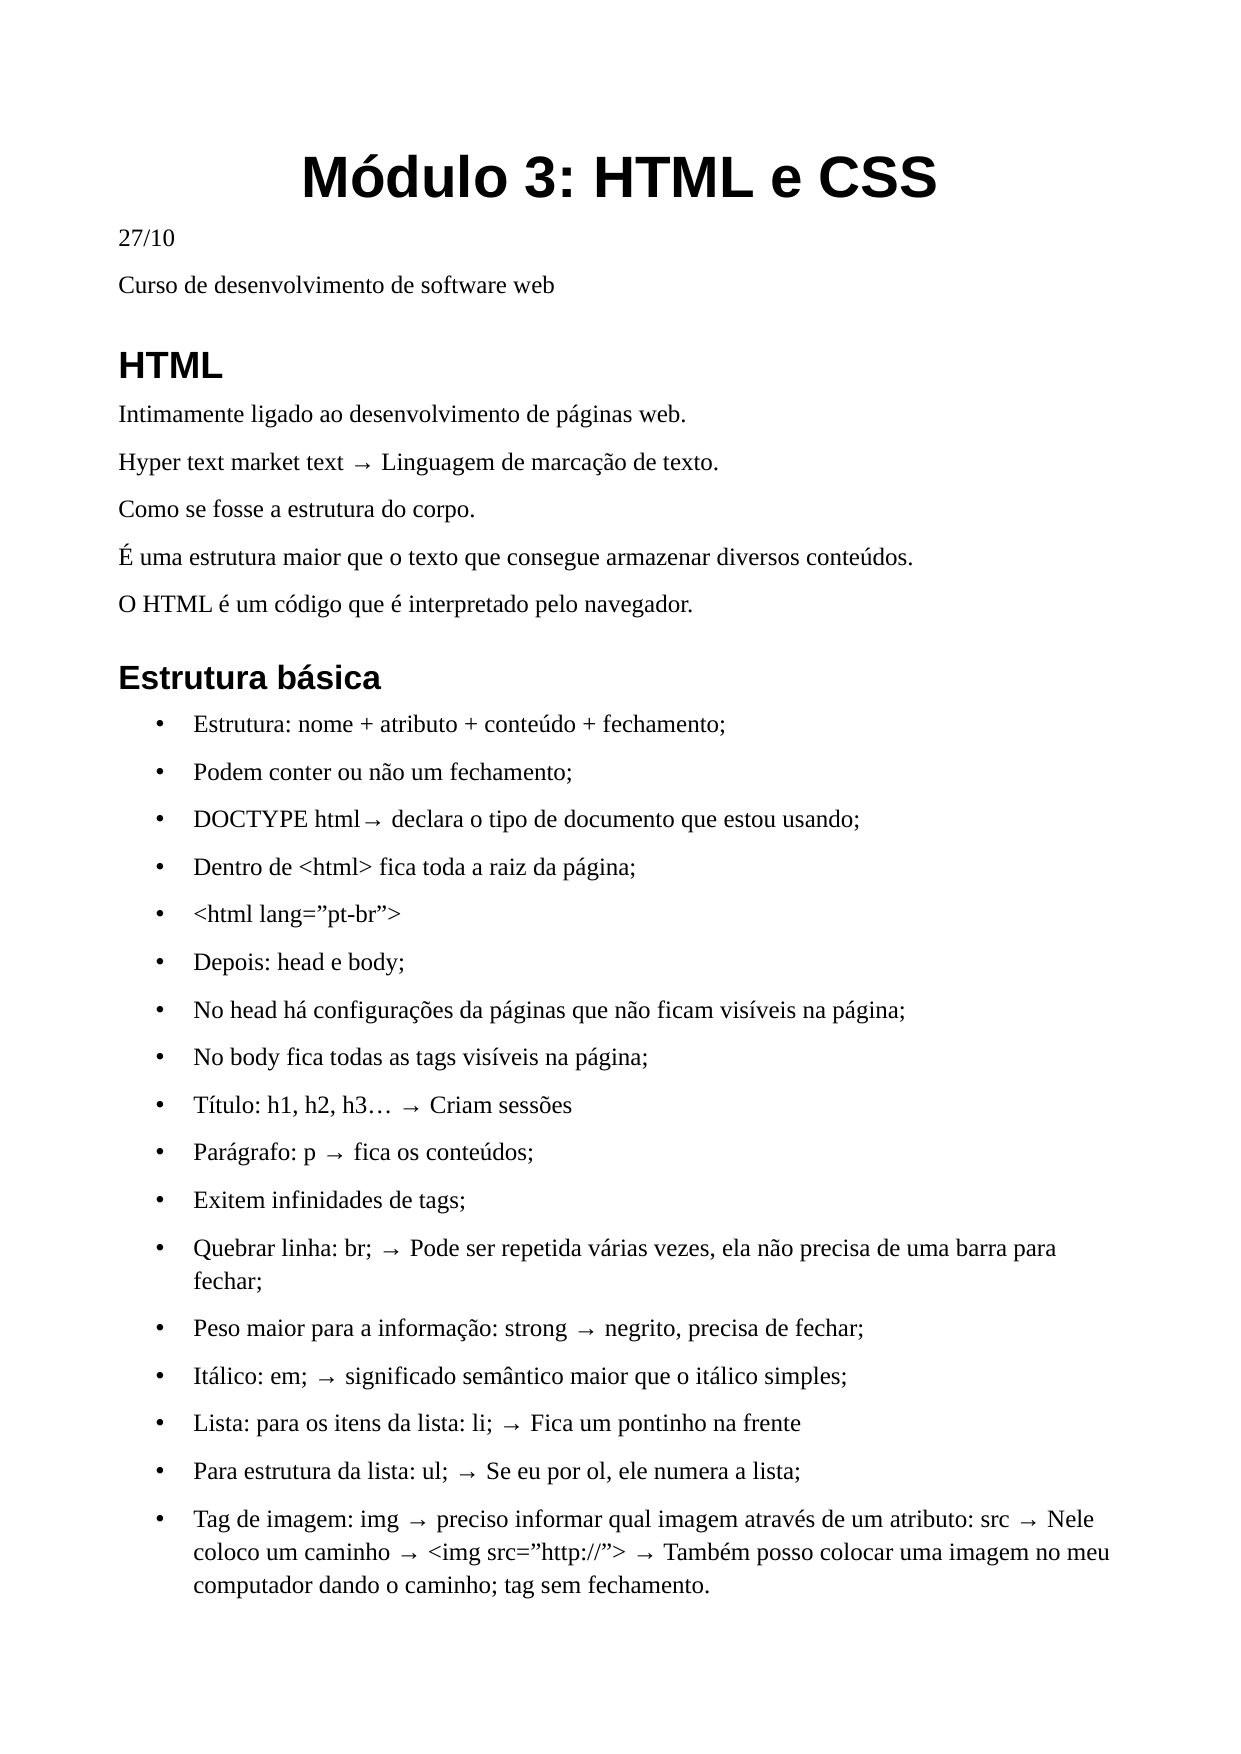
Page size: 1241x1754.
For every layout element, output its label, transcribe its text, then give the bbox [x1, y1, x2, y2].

list No head há configurações da páginas que não ficam visíveis na página; [156, 995, 1122, 1023]
text Intimamente ligado ao desenvolvimento de páginas web. [118, 399, 1122, 428]
title Módulo 3: HTML e CSS [118, 143, 1122, 210]
list Peso maior para a informação: strong → negrito, precisa de fechar; [156, 1313, 1122, 1342]
list Podem conter ou não um fechamento; [156, 757, 1122, 785]
list Quebrar linha: br; → Pode ser repetida várias vezes, ela não precisa de uma barra para fechar; [156, 1233, 1122, 1294]
list Título: h1, h2, h3… → Criam sessões [156, 1090, 1122, 1119]
list <html lang=”pt-br”> [156, 899, 1122, 928]
subtitle Estrutura básica [118, 658, 1122, 697]
list Para estrutura da lista: ul; → Se eu por ol, ele numera a lista; [156, 1456, 1122, 1485]
list Estrutura: nome + atributo + conteúdo + fechamento; [156, 709, 1122, 738]
list Depois: head e body; [156, 947, 1122, 976]
text Curso de desenvolvimento de software web [118, 270, 1122, 299]
list Lista: para os itens da lista: li; → Fica um pontinho na frente [156, 1408, 1122, 1437]
list Itálico: em; → significado semântico maior que o itálico simples; [156, 1361, 1122, 1390]
subtitle HTML [118, 343, 1122, 387]
list No body fica todas as tags visíveis na página; [156, 1042, 1122, 1071]
text O HTML é um código que é interpretado pelo navegador. [118, 589, 1122, 618]
list Tag de imagem: img → preciso informar qual imagem através de um atributo: src → Nele coloco um caminho → <img src=”http://”> → Também posso colocar uma imagem no meu computador dando o caminho; tag sem fechamento. [156, 1504, 1122, 1598]
list Parágrafo: p → fica os conteúdos; [156, 1137, 1122, 1166]
text Como se fosse a estrutura do corpo. [118, 494, 1122, 523]
list Exitem infinidades de tags; [156, 1185, 1122, 1214]
text Hyper text market text → Linguagem de marcação de texto. [118, 447, 1122, 475]
text 27/10 [118, 223, 1122, 251]
list DOCTYPE html→ declara o tipo de documento que estou usando; [156, 804, 1122, 833]
list Dentro de <html> fica toda a raiz da página; [156, 852, 1122, 881]
text É uma estrutura maior que o texto que consegue armazenar diversos conteúdos. [118, 542, 1122, 571]
